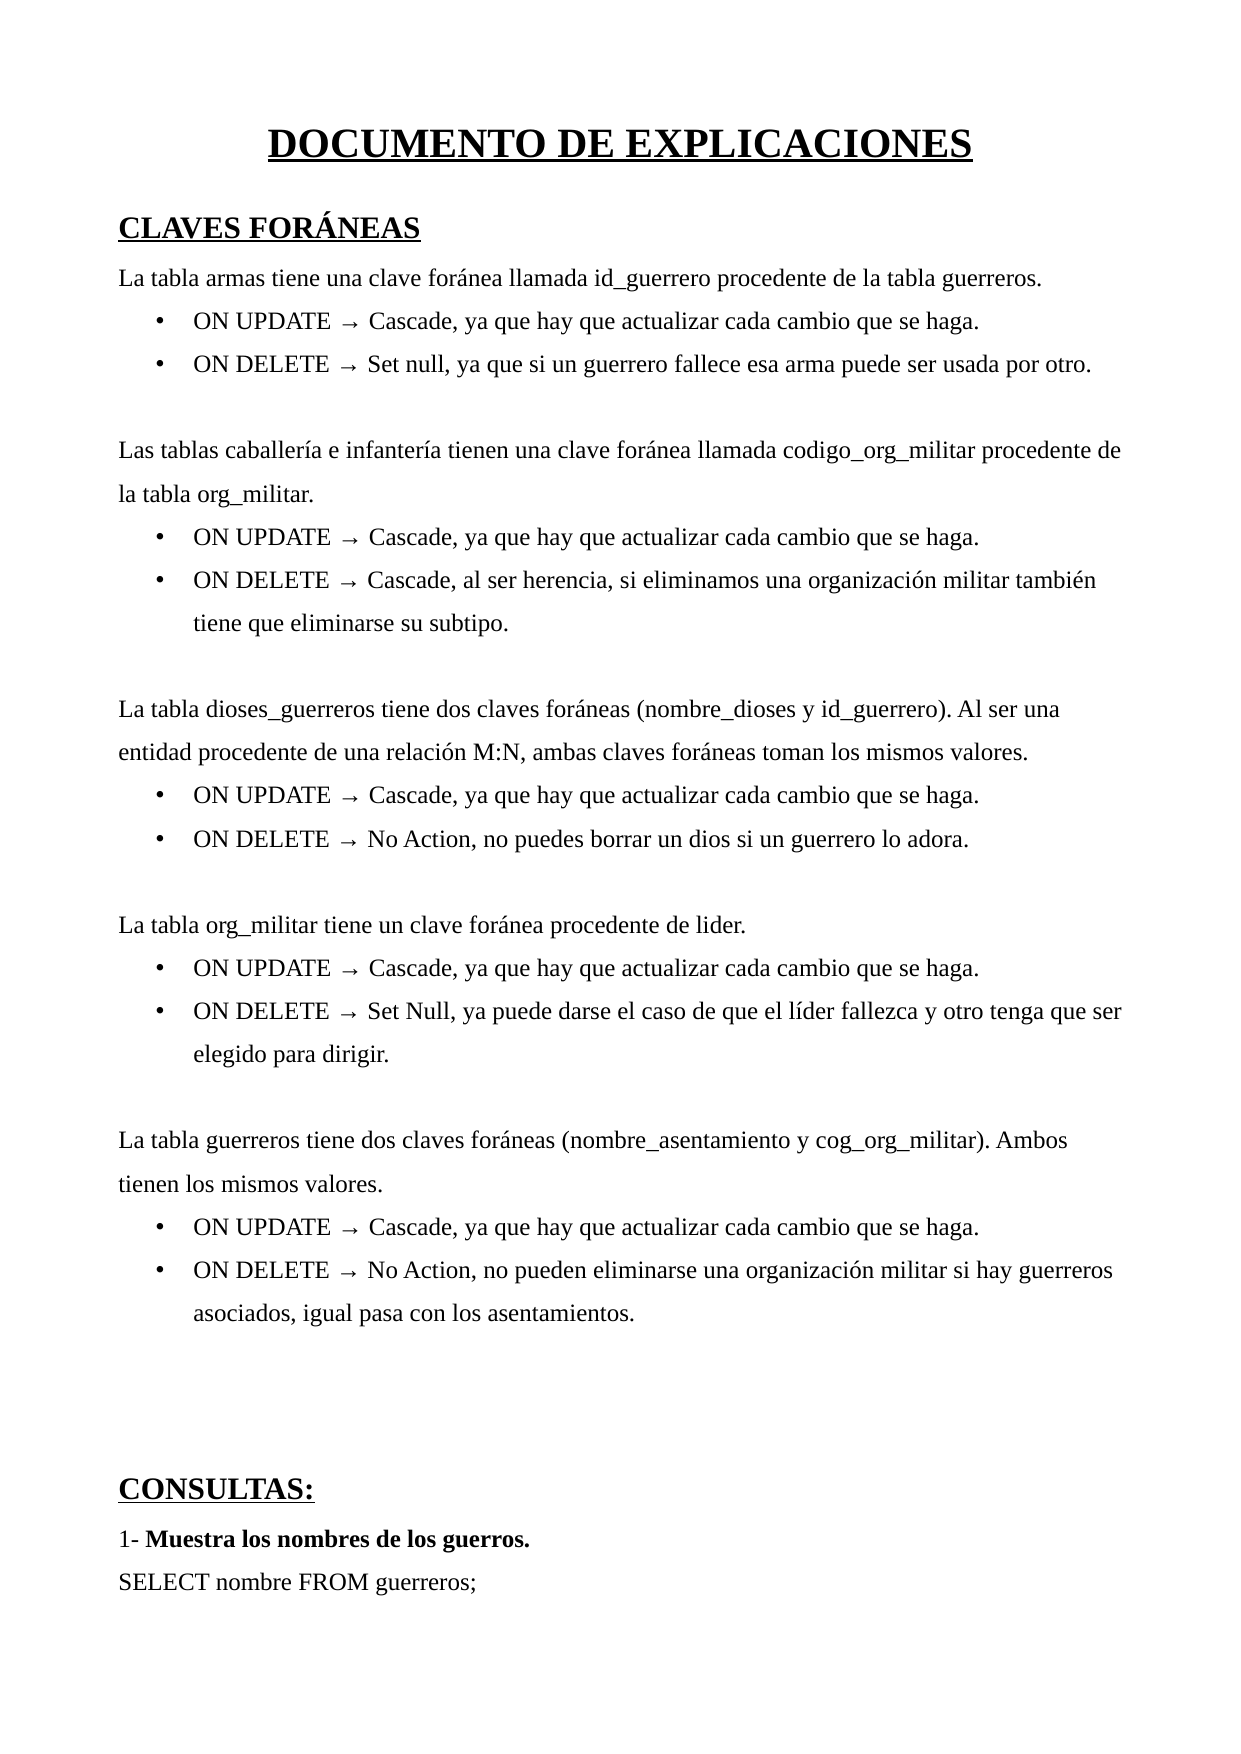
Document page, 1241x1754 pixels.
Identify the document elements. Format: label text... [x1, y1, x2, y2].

text SELECT nombre FROM guerreros; [118, 1567, 1122, 1596]
list ON UPDATE → Cascade, ya que hay que actualizar cada cambio que se haga. [156, 1212, 1122, 1241]
text La tabla armas tiene una clave foránea llamada id_guerrero procedente de la tabla guerreros. [118, 263, 1122, 292]
list ON UPDATE → Cascade, ya que hay que actualizar cada cambio que se haga. [156, 306, 1122, 335]
text CLAVES FORÁNEAS [118, 209, 1122, 245]
text La tabla guerreros tiene dos claves foráneas (nombre_asentamiento y cog_org_militar). Ambos tienen los mismos valores. [118, 1126, 1122, 1197]
list ON DELETE → Cascade, al ser herencia, si eliminamos una organización militar también tiene que eliminarse su subtipo. [156, 565, 1122, 637]
list ON DELETE → No Action, no pueden eliminarse una organización militar si hay guerreros asociados, igual pasa con los asentamientos. [156, 1255, 1122, 1327]
text Las tablas caballería e infantería tienen una clave foránea llamada codigo_org_militar procedente de la tabla org_militar. [118, 436, 1122, 507]
text CONSULTAS: [118, 1471, 1122, 1506]
list ON UPDATE → Cascade, ya que hay que actualizar cada cambio que se haga. [156, 953, 1122, 982]
list ON DELETE → Set null, ya que si un guerrero fallece esa arma puede ser usada por otro. [156, 349, 1122, 378]
list ON UPDATE → Cascade, ya que hay que actualizar cada cambio que se haga. [156, 522, 1122, 551]
text La tabla org_militar tiene un clave foránea procedente de lider. [118, 910, 1122, 939]
text 1- Muestra los nombres de los guerros. [118, 1524, 1122, 1553]
list ON DELETE → Set Null, ya puede darse el caso de que el líder fallezca y otro tenga que ser elegido para dirigir. [156, 996, 1122, 1068]
text DOCUMENTO DE EXPLICACIONES [118, 118, 1122, 166]
list ON UPDATE → Cascade, ya que hay que actualizar cada cambio que se haga. [156, 781, 1122, 809]
list ON DELETE → No Action, no puedes borrar un dios si un guerrero lo adora. [156, 824, 1122, 852]
text La tabla dioses_guerreros tiene dos claves foráneas (nombre_dioses y id_guerrero). Al ser una entidad procedente de una relación M:N, ambas claves foráneas toman los mismos valores. [118, 694, 1122, 766]
